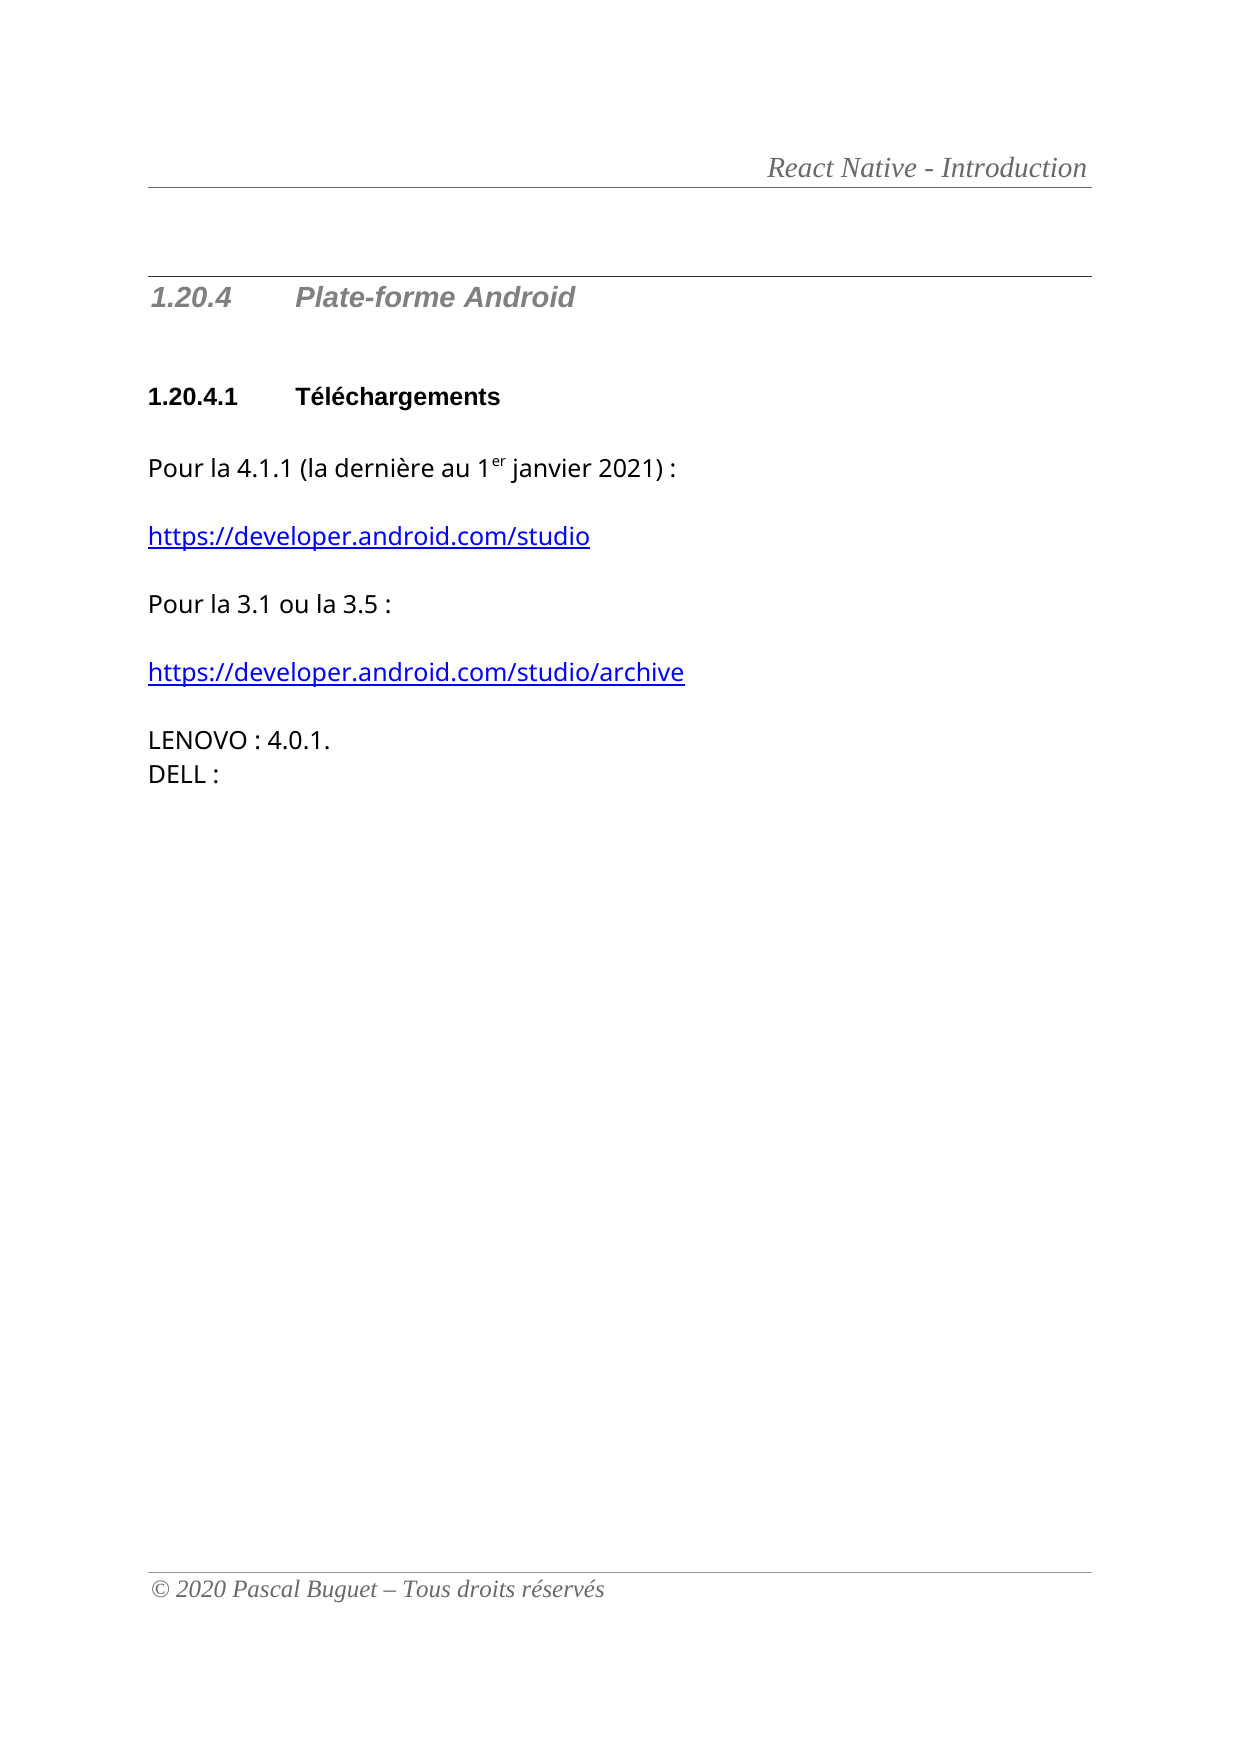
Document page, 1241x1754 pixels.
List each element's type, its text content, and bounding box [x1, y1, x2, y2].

text DELL : [148, 757, 1092, 791]
text https://developer.android.com/studio/archive [148, 655, 1092, 689]
text Pour la 3.1 ou la 3.5 : [148, 587, 1092, 621]
text Pour la 4.1.1 (la dernière au 1er janvier 2021) : [148, 451, 1092, 484]
subtitle Téléchargements [148, 381, 1092, 410]
subtitle Plate-forme Android [148, 277, 1092, 316]
text LENOVO : 4.0.1. [148, 723, 1092, 757]
text https://developer.android.com/studio [148, 519, 1092, 553]
